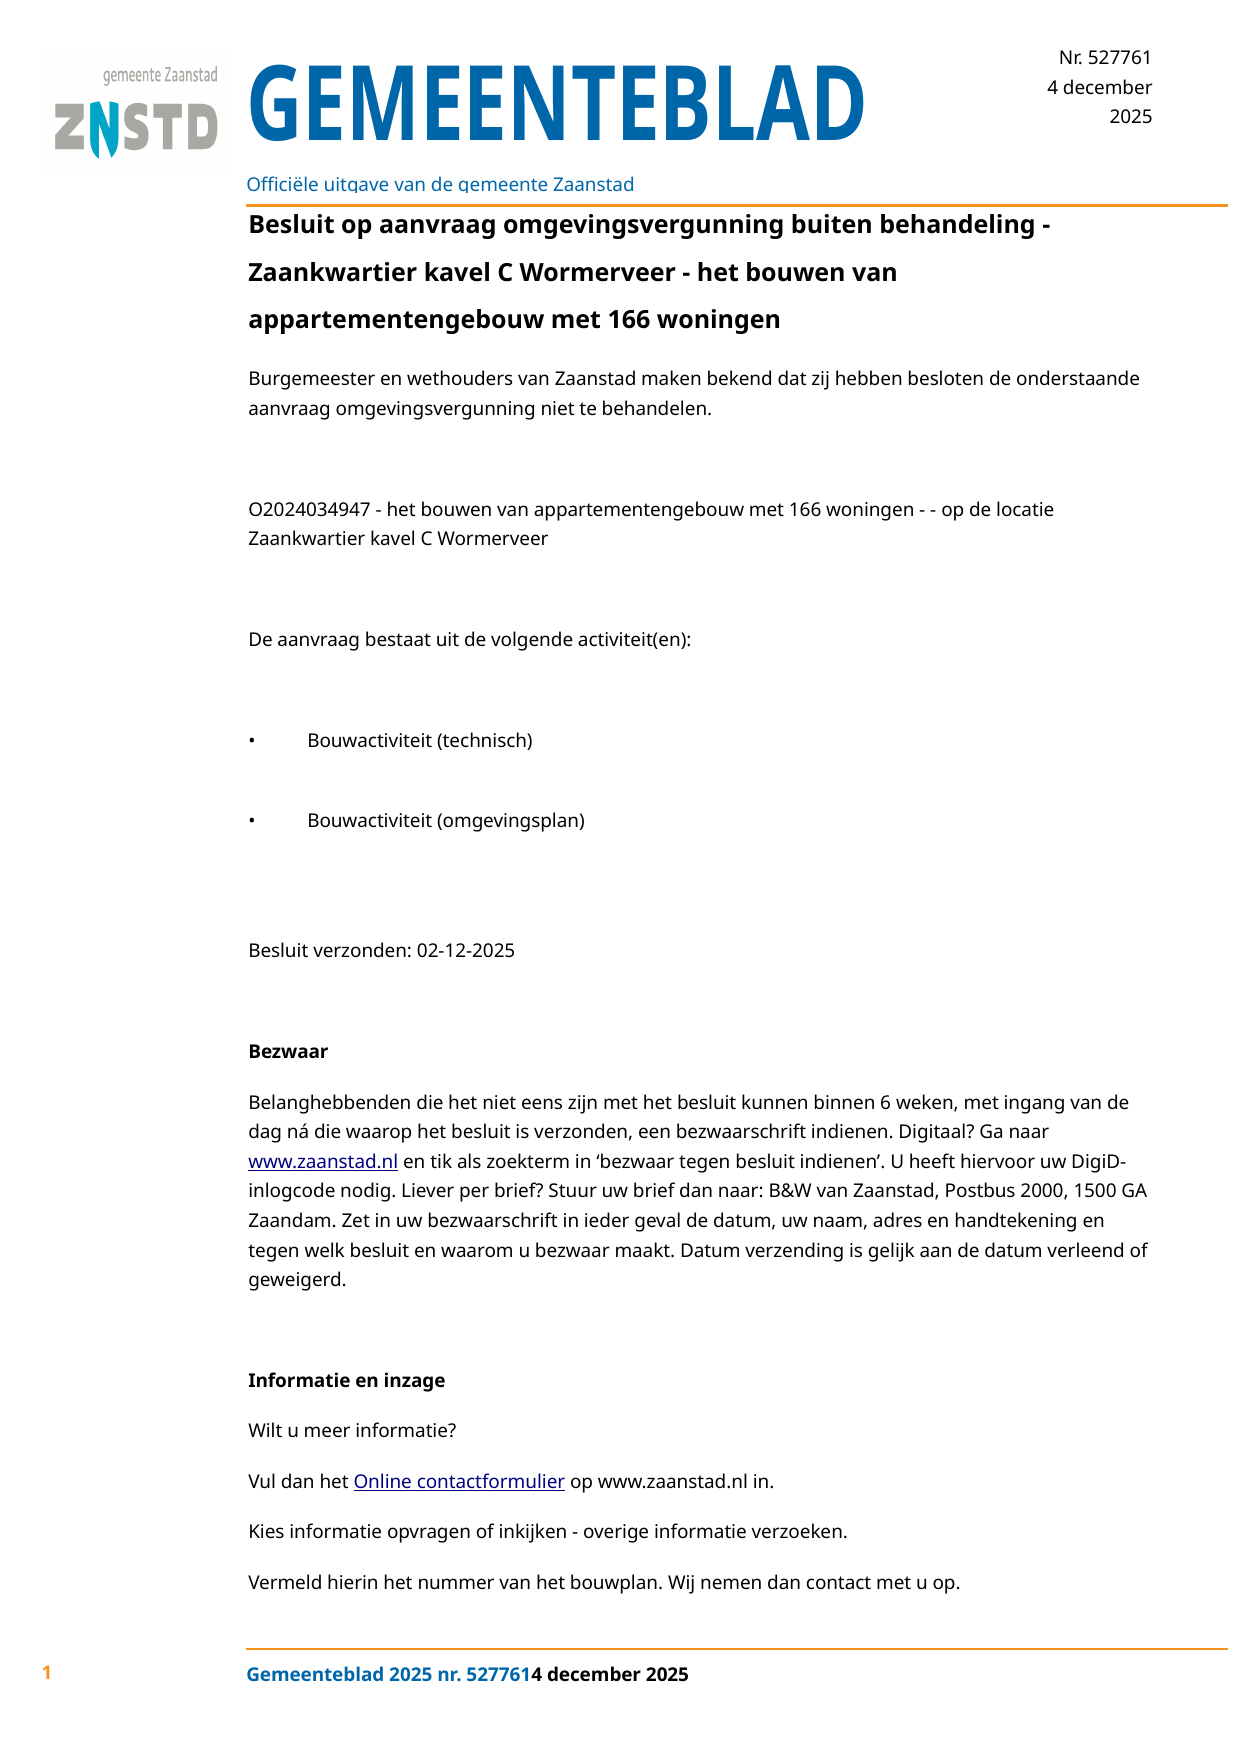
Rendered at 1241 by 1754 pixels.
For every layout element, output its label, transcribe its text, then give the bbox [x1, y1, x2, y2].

picture [41, 47, 231, 172]
text Wilt u meer informatie? [248, 1418, 1152, 1443]
list Bouwactiviteit (omgevingsplan) [248, 807, 1152, 833]
text Informatie en inzage [248, 1367, 1152, 1393]
text De aanvraag bestaat uit de volgende activiteit(en): [248, 626, 1152, 652]
text Besluit verzonden: 02-12-2025 [248, 938, 1152, 963]
text Belanghebbenden die het niet eens zijn met het besluit kunnen binnen 6 weken, met ingang van de dag ná die waarop het besluit is verzonden, een bezwaarschrift indienen. Digitaal? Ga naar www.zaanstad.nl en tik als zoekterm in ‘bezwaar tegen besluit indienen’. U heeft hiervoor uw DigiD-inlogcode nodig. Liever per brief? Stuur uw brief dan naar: B&W van Zaanstad, Postbus 2000, 1500 GA Zaandam. Zet in uw bezwaarschrift in ieder geval de datum, uw naam, adres en handtekening en tegen welk besluit en waarom u bezwaar maakt. Datum verzending is gelijk aan de datum verleend of geweigerd. [248, 1089, 1152, 1292]
text Burgemeester en wethouders van Zaanstad maken bekend dat zij hebben besloten de onderstaande aanvraag omgevingsvergunning niet te behandelen. [248, 366, 1152, 421]
text Vermeld hierin het nummer van het bouwplan. Wij nemen dan contact met u op. [248, 1569, 1152, 1594]
list Bouwactiviteit (technisch) [248, 727, 1152, 753]
text Bezwaar [248, 1038, 1152, 1064]
text Kies informatie opvragen of inkijken - overige informatie verzoeken. [248, 1518, 1152, 1544]
text Vul dan het Online contactformulier op www.zaanstad.nl in. [248, 1468, 1152, 1494]
text O2024034947 - het bouwen van appartementengebouw met 166 woningen - - op de locatie Zaankwartier kavel C Wormerveer [248, 496, 1152, 551]
text Besluit op aanvraag omgevingsvergunning buiten behandeling - Zaankwartier kavel C Wormerveer - het bouwen van appartementengebouw met 166 woningen [248, 207, 1152, 336]
